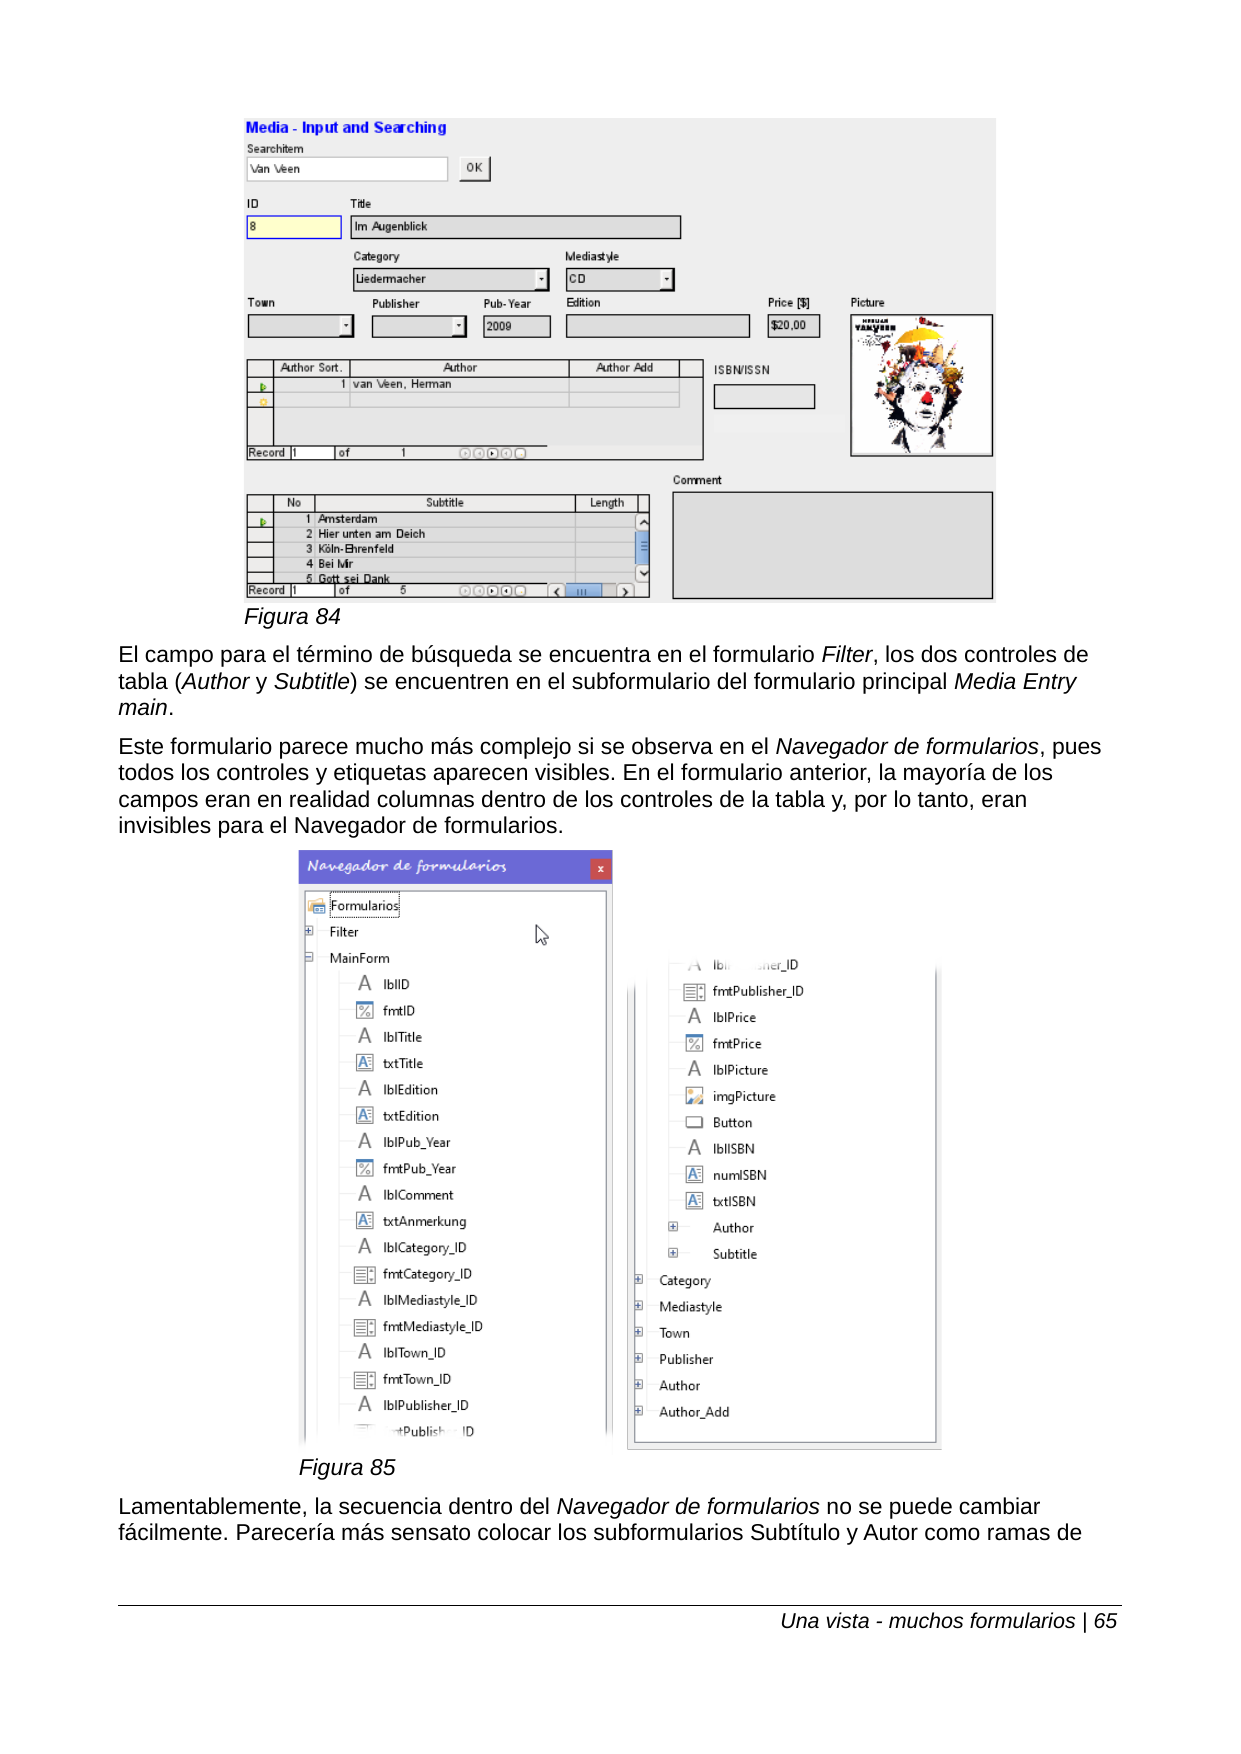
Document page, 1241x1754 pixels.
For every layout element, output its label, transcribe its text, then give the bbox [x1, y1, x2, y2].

picture [298, 850, 942, 1455]
text Lamentablemente, la secuencia dentro del Navegador de formularios no se puede cambiar fácilmente. Parecería más sensato colocar los subformularios Subtítulo y Autor como ramas de [118, 1493, 1122, 1545]
text Figura 85 [298, 1455, 942, 1481]
picture [243, 118, 997, 603]
text Figura 84 [244, 603, 996, 629]
text El campo para el término de búsqueda se encuentra en el formulario Filter, los dos controles de tabla (Author y Subtitle) se encuentren en el subformulario del formulario principal Media Entry main. [118, 641, 1122, 720]
text Este formulario parece mucho más complejo si se observa en el Navegador de formularios, pues todos los controles y etiquetas aparecen visibles. En el formulario anterior, la mayoría de los campos eran en realidad columnas dentro de los controles de la tabla y, por lo tanto, eran invisibles para el Navegador de formularios. [118, 733, 1122, 838]
